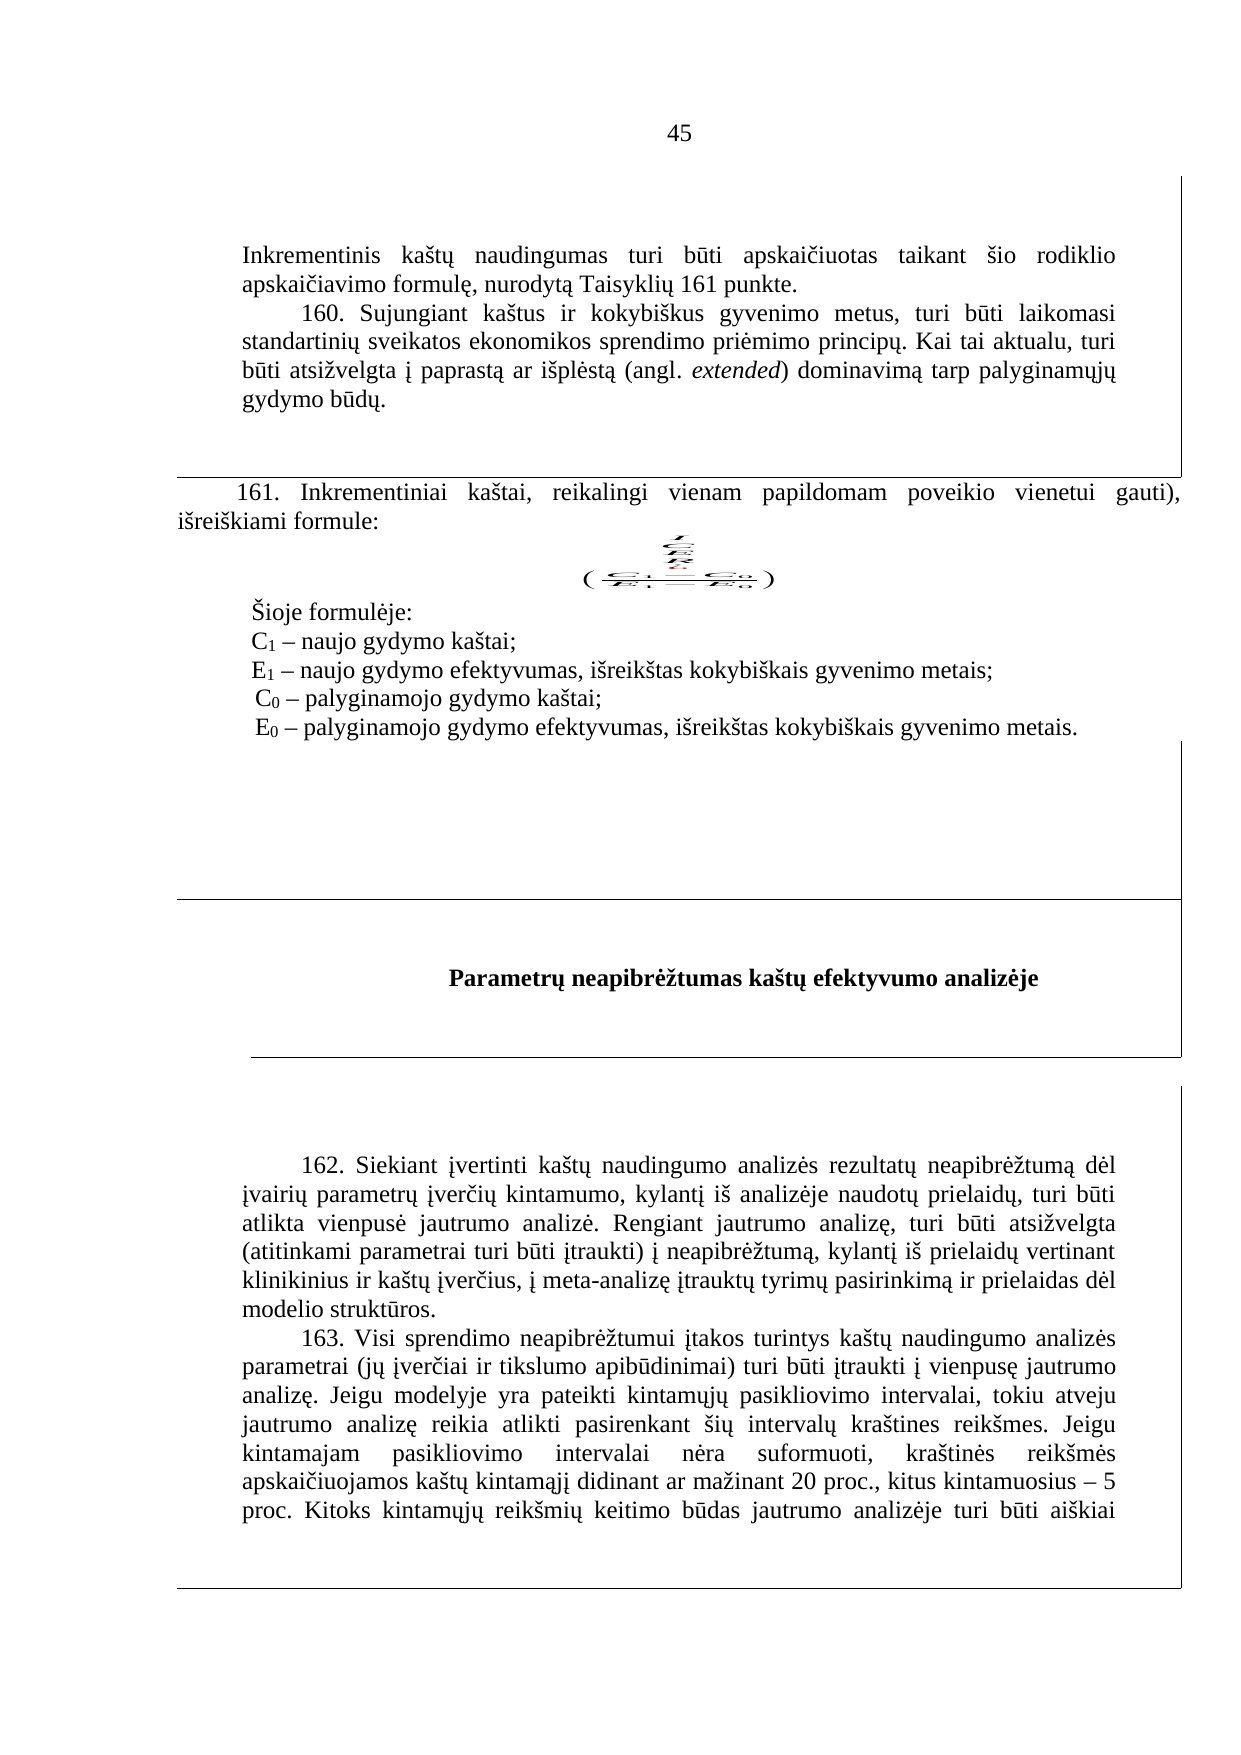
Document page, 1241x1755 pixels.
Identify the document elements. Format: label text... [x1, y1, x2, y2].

text 160. Sujungiant kaštus ir kokybiškus gyvenimo metus, turi būti laikomasi standartinių sveikatos ekonomikos sprendimo priėmimo principų. Kai tai aktualu, turi būti atsižvelgta į paprastą ar išplėstą (angl. extended) dominavimą tarp palyginamųjų gydymo būdų. [177, 298, 1181, 477]
text C0 – palyginamojo gydymo kaštai; [177, 683, 1181, 712]
text Šioje formulėje: [177, 597, 1181, 626]
text 162. Siekiant įvertinti kaštų naudingumo analizės rezultatų neapibrėžtumą dėl įvairių parametrų įverčių kintamumo, kylantį iš analizėje naudotų prielaidų, turi būti atlikta vienpusė jautrumo analizė. Rengiant jautrumo analizę, turi būti atsižvelgta (atitinkami parametrai turi būti įtraukti) į neapibrėžtumą, kylantį iš prielaidų vertinant klinikinius ir kaštų įverčius, į meta-analizę įtrauktų tyrimų pasirinkimą ir prielaidas dėl modelio struktūros. [177, 1086, 1181, 1323]
text 161. Inkrementiniai kaštai, reikalingi vienam papildomam poveikio vienetui gauti), išreiškiami formule: [177, 477, 1181, 535]
text E1 – naujo gydymo efektyvumas, išreikštas kokybiškais gyvenimo metais; [177, 655, 1181, 683]
text E0 – palyginamojo gydymo efektyvumas, išreikštas kokybiškais gyvenimo metais. [177, 712, 1181, 741]
text Parametrų neapibrėžtumas kaštų efektyvumo analizėje [251, 899, 1181, 1057]
text Inkrementinis kaštų naudingumas turi būti apskaičiuotas taikant šio rodiklio apskaičiavimo formulę, nurodytą Taisyklių 161 punkte. [177, 176, 1181, 298]
text 163. Visi sprendimo neapibrėžtumui įtakos turintys kaštų naudingumo analizės parametrai (jų įverčiai ir tikslumo apibūdinimai) turi būti įtraukti į vienpusę jautrumo analizę. Jeigu modelyje yra pateikti kintamųjų pasikliovimo intervalai, tokiu atveju jautrumo analizę reikia atlikti pasirenkant šių intervalų kraštines reikšmes. Jeigu kintamajam pasikliovimo intervalai nėra suformuoti, kraštinės reikšmės apskaičiuojamos kaštų kintamąjį didinant ar mažinant 20 proc., kitus kintamuosius – 5 proc. Kitoks kintamųjų reikšmių keitimo būdas jautrumo analizėje turi būti aiškiai [177, 1323, 1181, 1588]
text C1 – naujo gydymo kaštai; [177, 626, 1181, 655]
